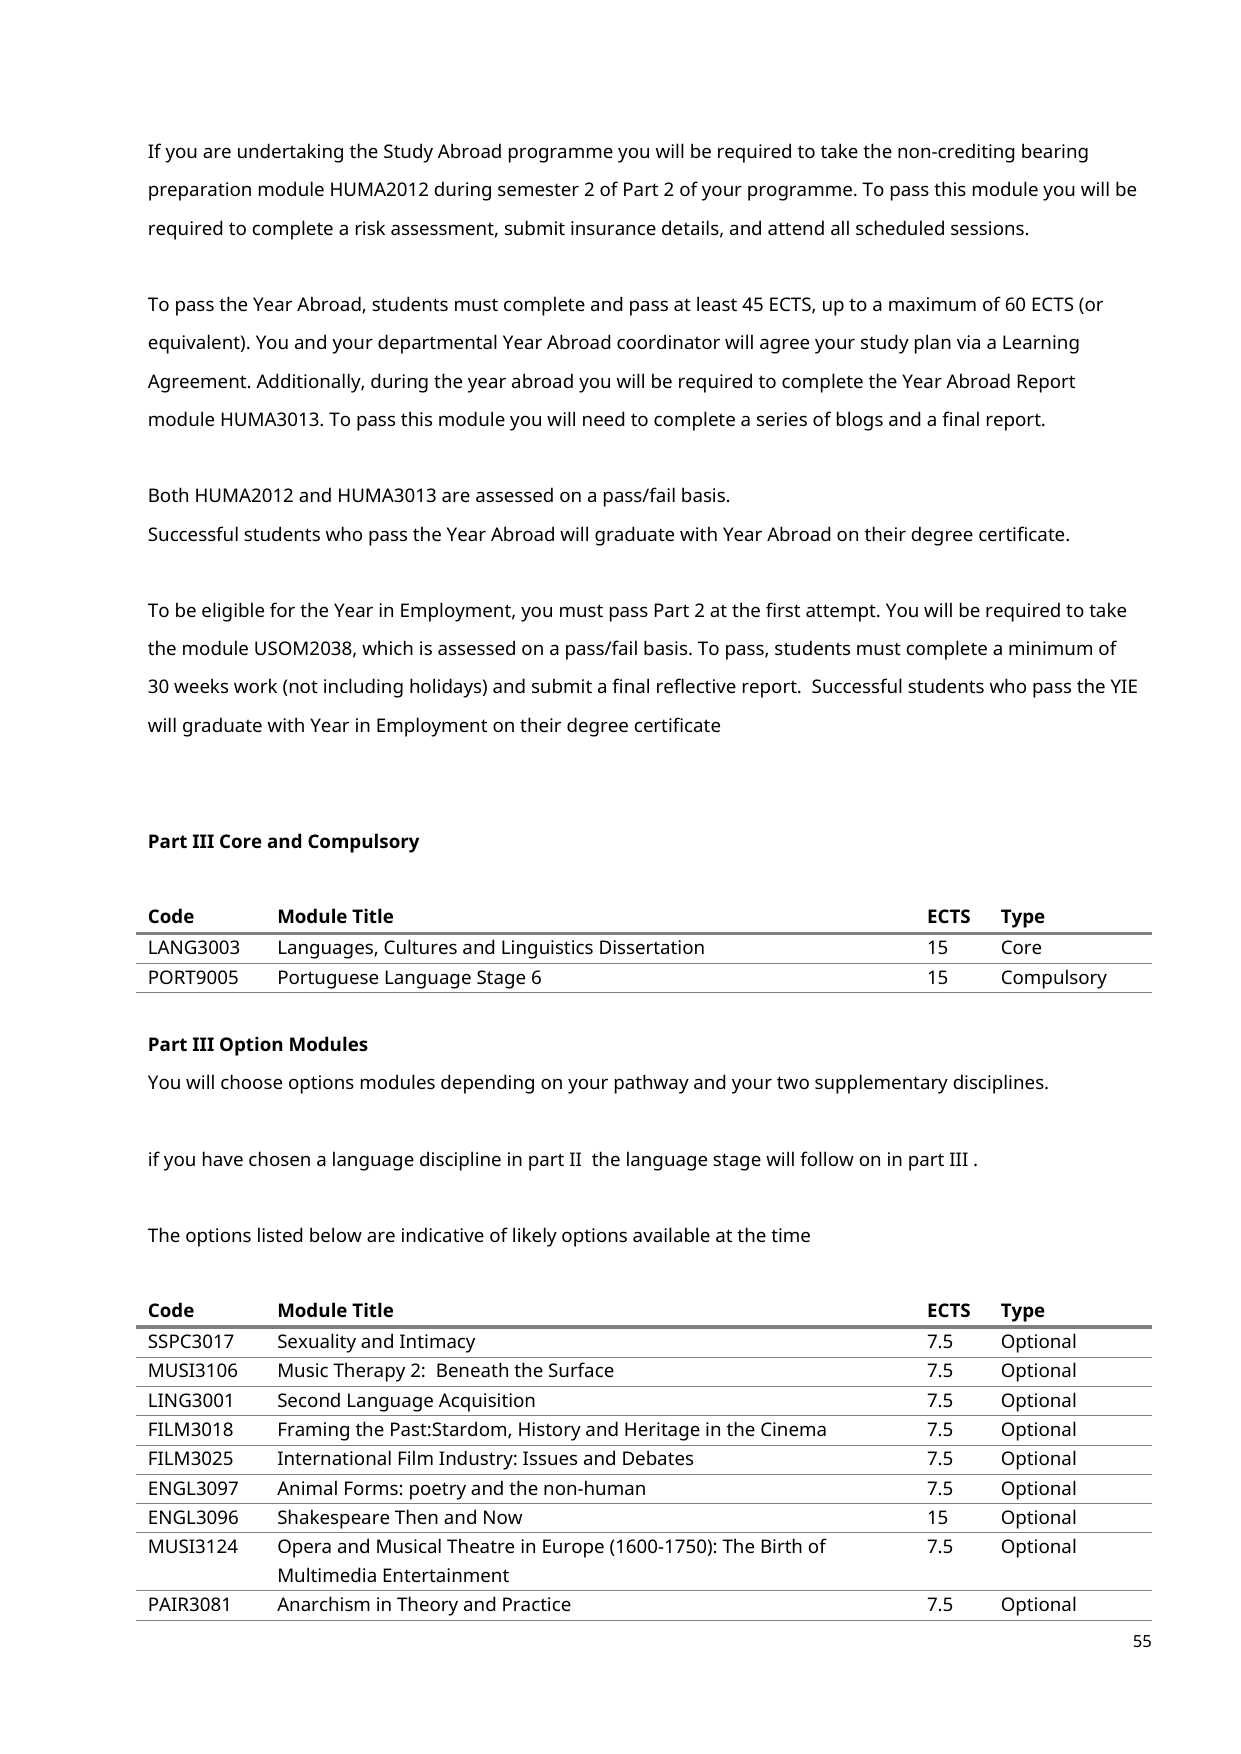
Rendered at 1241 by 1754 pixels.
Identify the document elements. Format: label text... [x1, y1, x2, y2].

table_cell Shakespeare Then and Now [266, 1504, 916, 1532]
table_cell Sexuality and Intimacy [266, 1329, 916, 1357]
table_cell Type [989, 903, 1152, 932]
table_cell Optional [989, 1475, 1152, 1503]
table_cell 7.5 [916, 1591, 989, 1619]
table_cell 15 [916, 935, 989, 963]
table_cell Part III Core and Compulsory [136, 791, 1152, 903]
table_cell Framing the Past:Stardom, History and Heritage in the Cinema [266, 1416, 916, 1444]
table_cell International Film Industry: Issues and Debates [266, 1446, 916, 1474]
table_cell LANG3003 [136, 935, 266, 963]
table_cell Second Language Acquisition [266, 1387, 916, 1415]
table_cell Optional [989, 1416, 1152, 1444]
table_cell Optional [989, 1533, 1152, 1590]
table_cell LING3001 [136, 1387, 266, 1415]
table_cell 7.5 [916, 1358, 989, 1386]
table_cell Opera and Musical Theatre in Europe (1600-1750): The Birth of Multimedia Entertainment [266, 1533, 916, 1590]
table_cell PORT9005 [136, 964, 266, 992]
table_cell 15 [916, 1504, 989, 1532]
table_cell Type [989, 1297, 1152, 1325]
table_cell 7.5 [916, 1446, 989, 1474]
table_cell Optional [989, 1446, 1152, 1474]
table_cell Code [136, 1297, 266, 1325]
table_cell Part III Option Modules You will choose options modules depending on your pathway and your two supplementary disciplines. if you have chosen a language discipline in part II the language stage will follow on in part III . The options listed below are indicative of likely options available at the time [136, 993, 1152, 1297]
table_cell Music Therapy 2: Beneath the Surface [266, 1358, 916, 1386]
table_cell ECTS [916, 903, 989, 932]
table_cell Languages, Cultures and Linguistics Dissertation [266, 935, 916, 963]
table_cell Module Title [266, 903, 916, 932]
table_cell Code [136, 903, 266, 932]
table_cell Core [989, 935, 1152, 963]
table_cell ECTS [916, 1297, 989, 1325]
table_cell Optional [989, 1591, 1152, 1619]
table_cell 7.5 [916, 1533, 989, 1590]
table_cell FILM3018 [136, 1416, 266, 1444]
table_cell Optional [989, 1329, 1152, 1357]
table_cell MUSI3124 [136, 1533, 266, 1590]
table_cell 7.5 [916, 1416, 989, 1444]
table_cell Optional [989, 1387, 1152, 1415]
table_cell Anarchism in Theory and Practice [266, 1591, 916, 1619]
table_cell PAIR3081 [136, 1591, 266, 1619]
table_cell 7.5 [916, 1329, 989, 1357]
table_cell SSPC3017 [136, 1329, 266, 1357]
table_cell Optional [989, 1504, 1152, 1532]
table_cell If you are undertaking the Study Abroad programme you will be required to take the non-crediting bearing preparation module HUMA2012 during semester 2 of Part 2 of your programme. To pass this module you will be required to complete a risk assessment, submit insurance details, and attend all scheduled sessions. To pass the Year Abroad, students must complete and pass at least 45 ECTS, up to a maximum of 60 ECTS (or equivalent). You and your departmental Year Abroad coordinator will agree your study plan via a Learning Agreement. Additionally, during the year abroad you will be required to complete the Year Abroad Report module HUMA3013. To pass this module you will need to complete a series of blogs and a final report. Both HUMA2012 and HUMA3013 are assessed on a pass/fail basis. Successful students who pass the Year Abroad will graduate with Year Abroad on their degree certificate. To be eligible for the Year in Employment, you must pass Part 2 at the first attempt. You will be required to take the module USOM2038, which is assessed on a pass/fail basis. To pass, students must complete a minimum of 30 weeks work (not including holidays) and submit a final reflective report. Successful students who pass the YIE will graduate with Year in Employment on their degree certificate [136, 99, 1152, 791]
table_cell Optional [989, 1358, 1152, 1386]
table_cell MUSI3106 [136, 1358, 266, 1386]
table_cell ENGL3097 [136, 1475, 266, 1503]
table_cell 15 [916, 964, 989, 992]
table_cell Portuguese Language Stage 6 [266, 964, 916, 992]
table_cell Module Title [266, 1297, 916, 1325]
table_cell Compulsory [989, 964, 1152, 992]
table_cell Animal Forms: poetry and the non-human [266, 1475, 916, 1503]
table_cell FILM3025 [136, 1446, 266, 1474]
table_cell ENGL3096 [136, 1504, 266, 1532]
table_cell 7.5 [916, 1387, 989, 1415]
table_cell 7.5 [916, 1475, 989, 1503]
